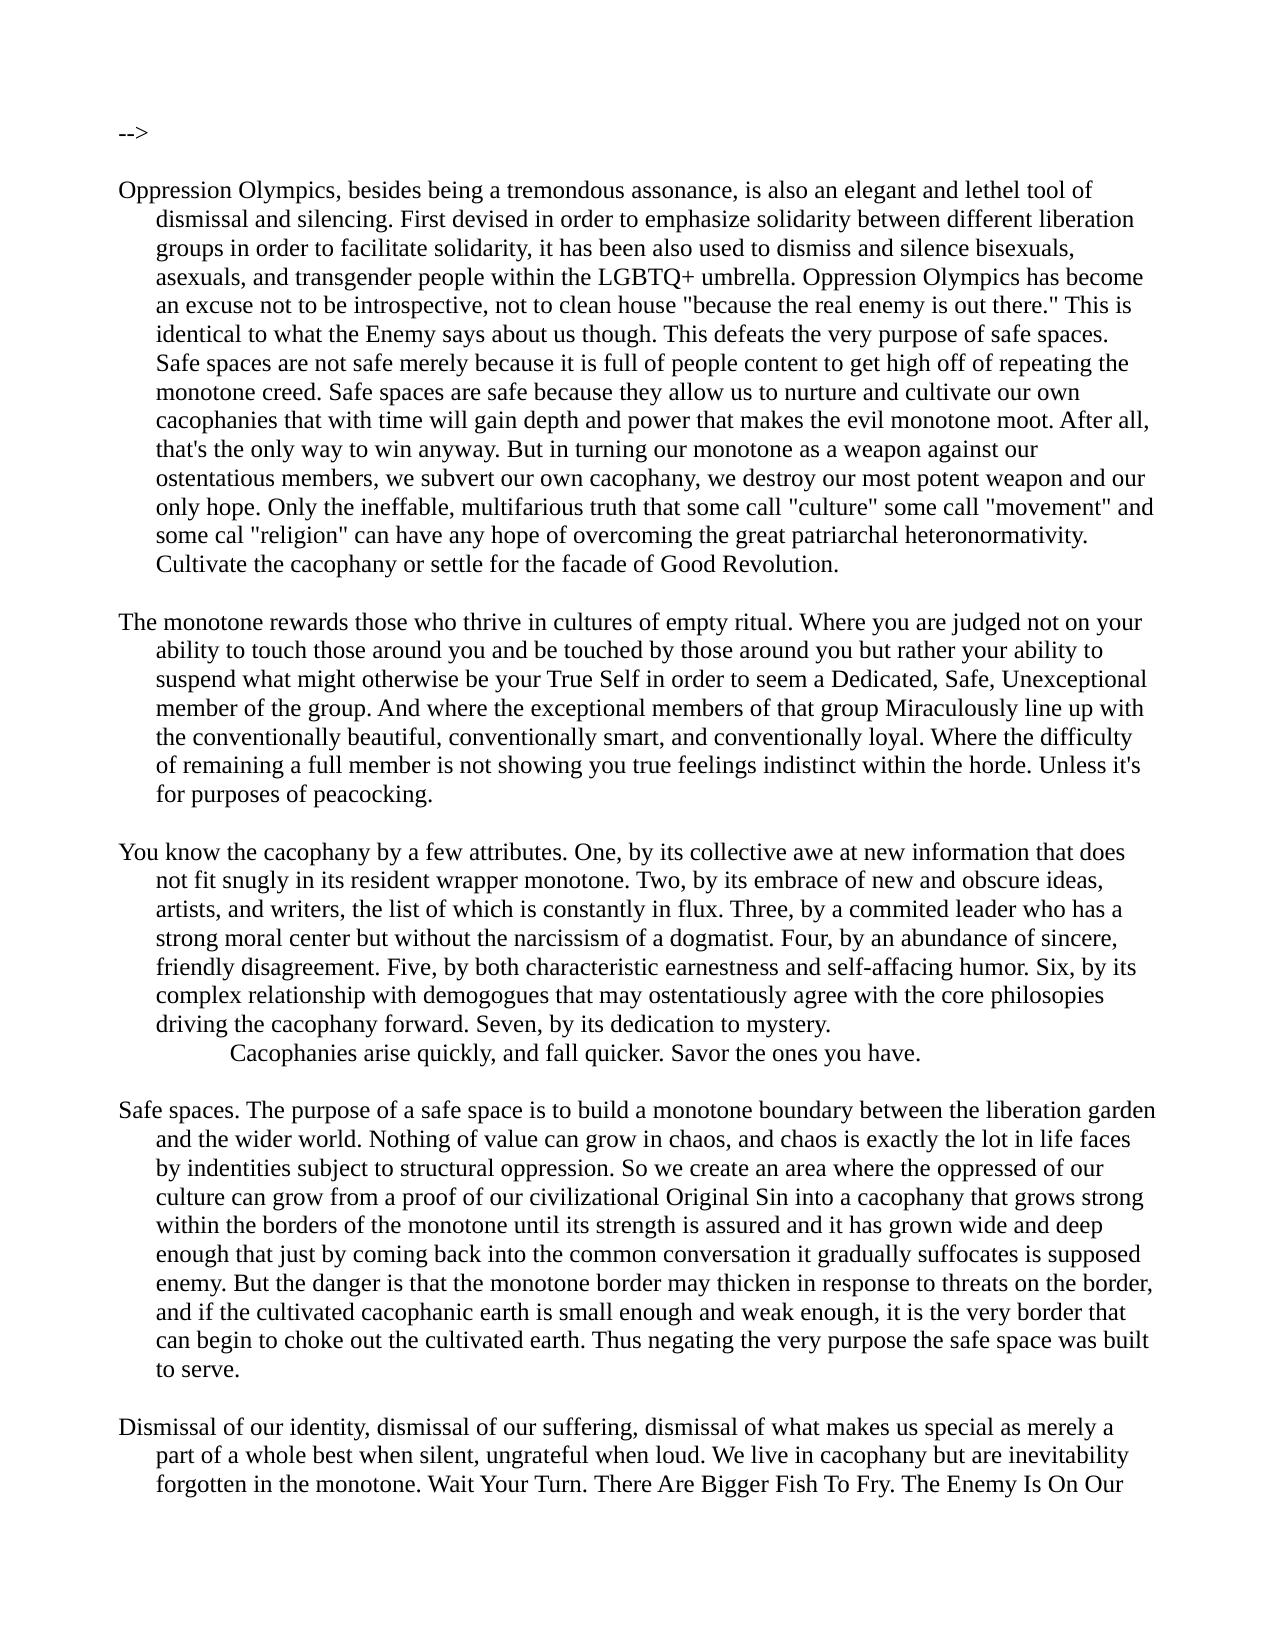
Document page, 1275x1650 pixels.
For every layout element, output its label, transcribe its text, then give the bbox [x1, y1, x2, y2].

text You know the cacophany by a few attributes. One, by its collective awe at new information that does not fit snugly in its resident wrapper monotone. Two, by its embrace of new and obscure ideas, artists, and writers, the list of which is constantly in flux. Three, by a commited leader who has a strong moral center but without the narcissism of a dogmatist. Four, by an abundance of sincere, friendly disagreement. Five, by both characteristic earnestness and self-affacing humor. Six, by its complex relationship with demogogues that may ostentatiously agree with the core philosopies driving the cacophany forward. Seven, by its dedication to mystery. [118, 837, 1157, 1038]
text Safe spaces. The purpose of a safe space is to build a monotone boundary between the liberation garden and the wider world. Nothing of value can grow in chaos, and chaos is exactly the lot in life faces by indentities subject to structural oppression. So we create an area where the oppressed of our culture can grow from a proof of our civilizational Original Sin into a cacophany that grows strong within the borders of the monotone until its strength is assured and it has grown wide and deep enough that just by coming back into the common conversation it gradually suffocates is supposed enemy. But the danger is that the monotone border may thicken in response to threats on the border, and if the cultivated cacophanic earth is small enough and weak enough, it is the very border that can begin to choke out the cultivated earth. Thus negating the very purpose the safe space was built to serve. [118, 1096, 1157, 1383]
text Dismissal of our identity, dismissal of our suffering, dismissal of what makes us special as merely a part of a whole best when silent, ungrateful when loud. We live in cacophany but are inevitability forgotten in the monotone. Wait Your Turn. There Are Bigger Fish To Fry. The Enemy Is On Our [118, 1412, 1157, 1498]
text --> [118, 118, 1157, 147]
text The monotone rewards those who thrive in cultures of empty ritual. Where you are judged not on your ability to touch those around you and be touched by those around you but rather your ability to suspend what might otherwise be your True Self in order to seem a Dedicated, Safe, Unexceptional member of the group. And where the exceptional members of that group Miraculously line up with the conventionally beautiful, conventionally smart, and conventionally loyal. Where the difficulty of remaining a full member is not showing you true feelings indistinct within the horde. Unless it's for purposes of peacocking. [118, 607, 1157, 808]
text Cacophanies arise quickly, and fall quicker. Savor the ones you have. [118, 1038, 1157, 1067]
text Oppression Olympics, besides being a tremondous assonance, is also an elegant and lethel tool of dismissal and silencing. First devised in order to emphasize solidarity between different liberation groups in order to facilitate solidarity, it has been also used to dismiss and silence bisexuals, asexuals, and transgender people within the LGBTQ+ umbrella. Oppression Olympics has become an excuse not to be introspective, not to clean house "because the real enemy is out there." This is identical to what the Enemy says about us though. This defeats the very purpose of safe spaces. Safe spaces are not safe merely because it is full of people content to get high off of repeating the monotone creed. Safe spaces are safe because they allow us to nurture and cultivate our own cacophanies that with time will gain depth and power that makes the evil monotone moot. After all, that's the only way to win anyway. But in turning our monotone as a weapon against our ostentatious members, we subvert our own cacophany, we destroy our most potent weapon and our only hope. Only the ineffable, multifarious truth that some call "culture" some call "movement" and some cal "religion" can have any hope of overcoming the great patriarchal heteronormativity. Cultivate the cacophany or settle for the facade of Good Revolution. [118, 176, 1157, 578]
